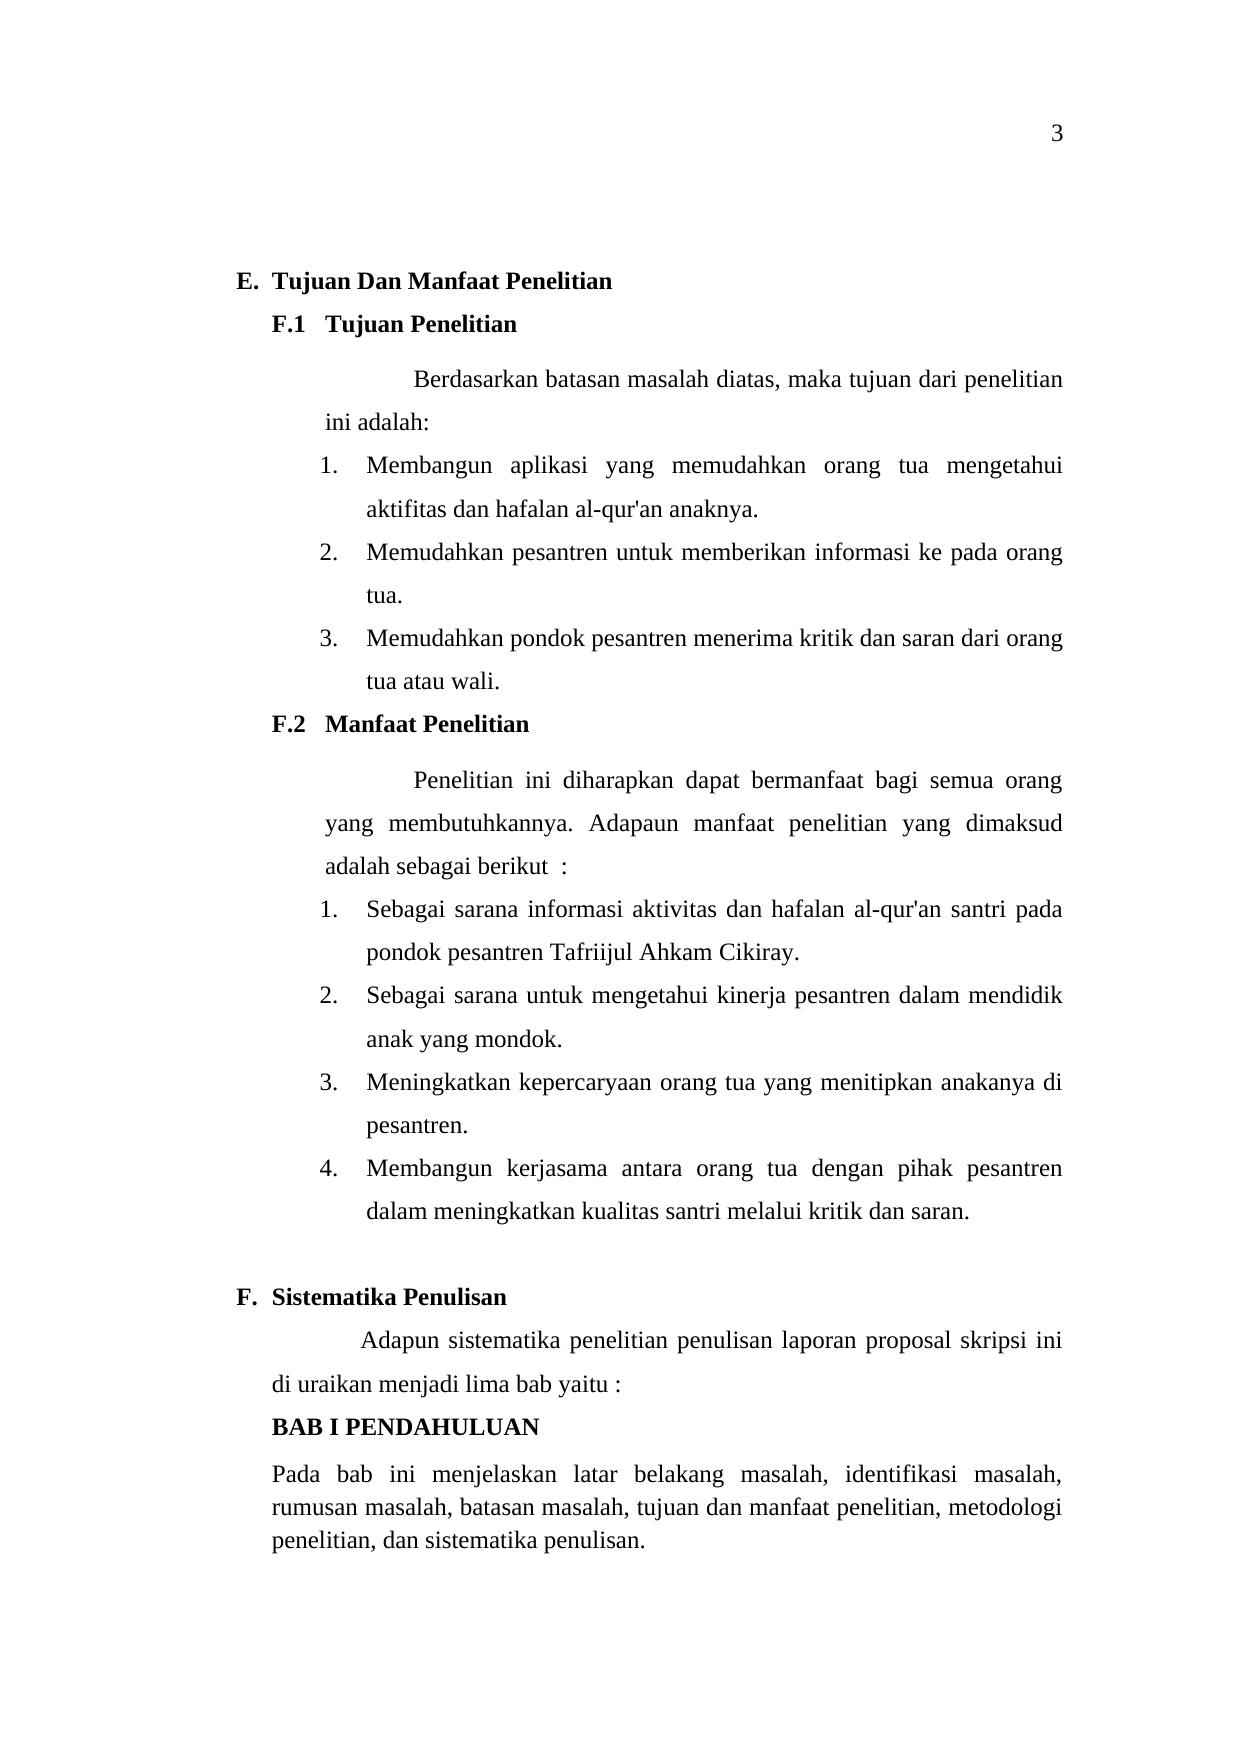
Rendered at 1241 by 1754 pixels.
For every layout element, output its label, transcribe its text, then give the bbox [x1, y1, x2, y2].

text Pada bab ini menjelaskan latar belakang masalah, identifikasi masalah, rumusan masalah, batasan masalah, tujuan dan manfaat penelitian, metodologi penelitian, dan sistematika penulisan. [272, 1459, 1063, 1554]
list Sebagai sarana informasi aktivitas dan hafalan al-qur'an santri pada pondok pesantren Tafriijul Ahkam Cikiray. [313, 894, 1063, 966]
text Berdasarkan batasan masalah diatas, maka tujuan dari penelitian ini adalah: [325, 364, 1063, 436]
text BAB I PENDAHULUAN [272, 1412, 1063, 1441]
list Sebagai sarana untuk mengetahui kinerja pesantren dalam mendidik anak yang mondok. [313, 981, 1063, 1052]
subtitle sistematika penulisan [236, 1282, 1063, 1311]
list Membangun kerjasama antara orang tua dengan pihak pesantren dalam meningkatkan kualitas santri melalui kritik dan saran. [313, 1153, 1063, 1225]
text Adapun sistematika penelitian penulisan laporan proposal skripsi ini di uraikan menjadi lima bab yaitu : [272, 1326, 1063, 1397]
list Memudahkan pondok pesantren menerima kritik dan saran dari orang tua atau wali. [313, 623, 1063, 695]
subtitle Manfaat penelitian [272, 709, 1063, 738]
text Penelitian ini diharapkan dapat bermanfaat bagi semua orang yang membutuhkannya. Adapaun manfaat penelitian yang dimaksud adalah sebagai berikut : [325, 765, 1063, 880]
list Meningkatkan kepercaryaan orang tua yang menitipkan anakanya di pesantren. [313, 1067, 1063, 1139]
subtitle tujuan dan manfaat penelitian [236, 266, 1063, 294]
subtitle Tujuan penelitian [272, 309, 1063, 338]
list Memudahkan pesantren untuk memberikan informasi ke pada orang tua. [313, 537, 1063, 609]
list Membangun aplikasi yang memudahkan orang tua mengetahui aktifitas dan hafalan al-qur'an anaknya. [313, 451, 1063, 522]
